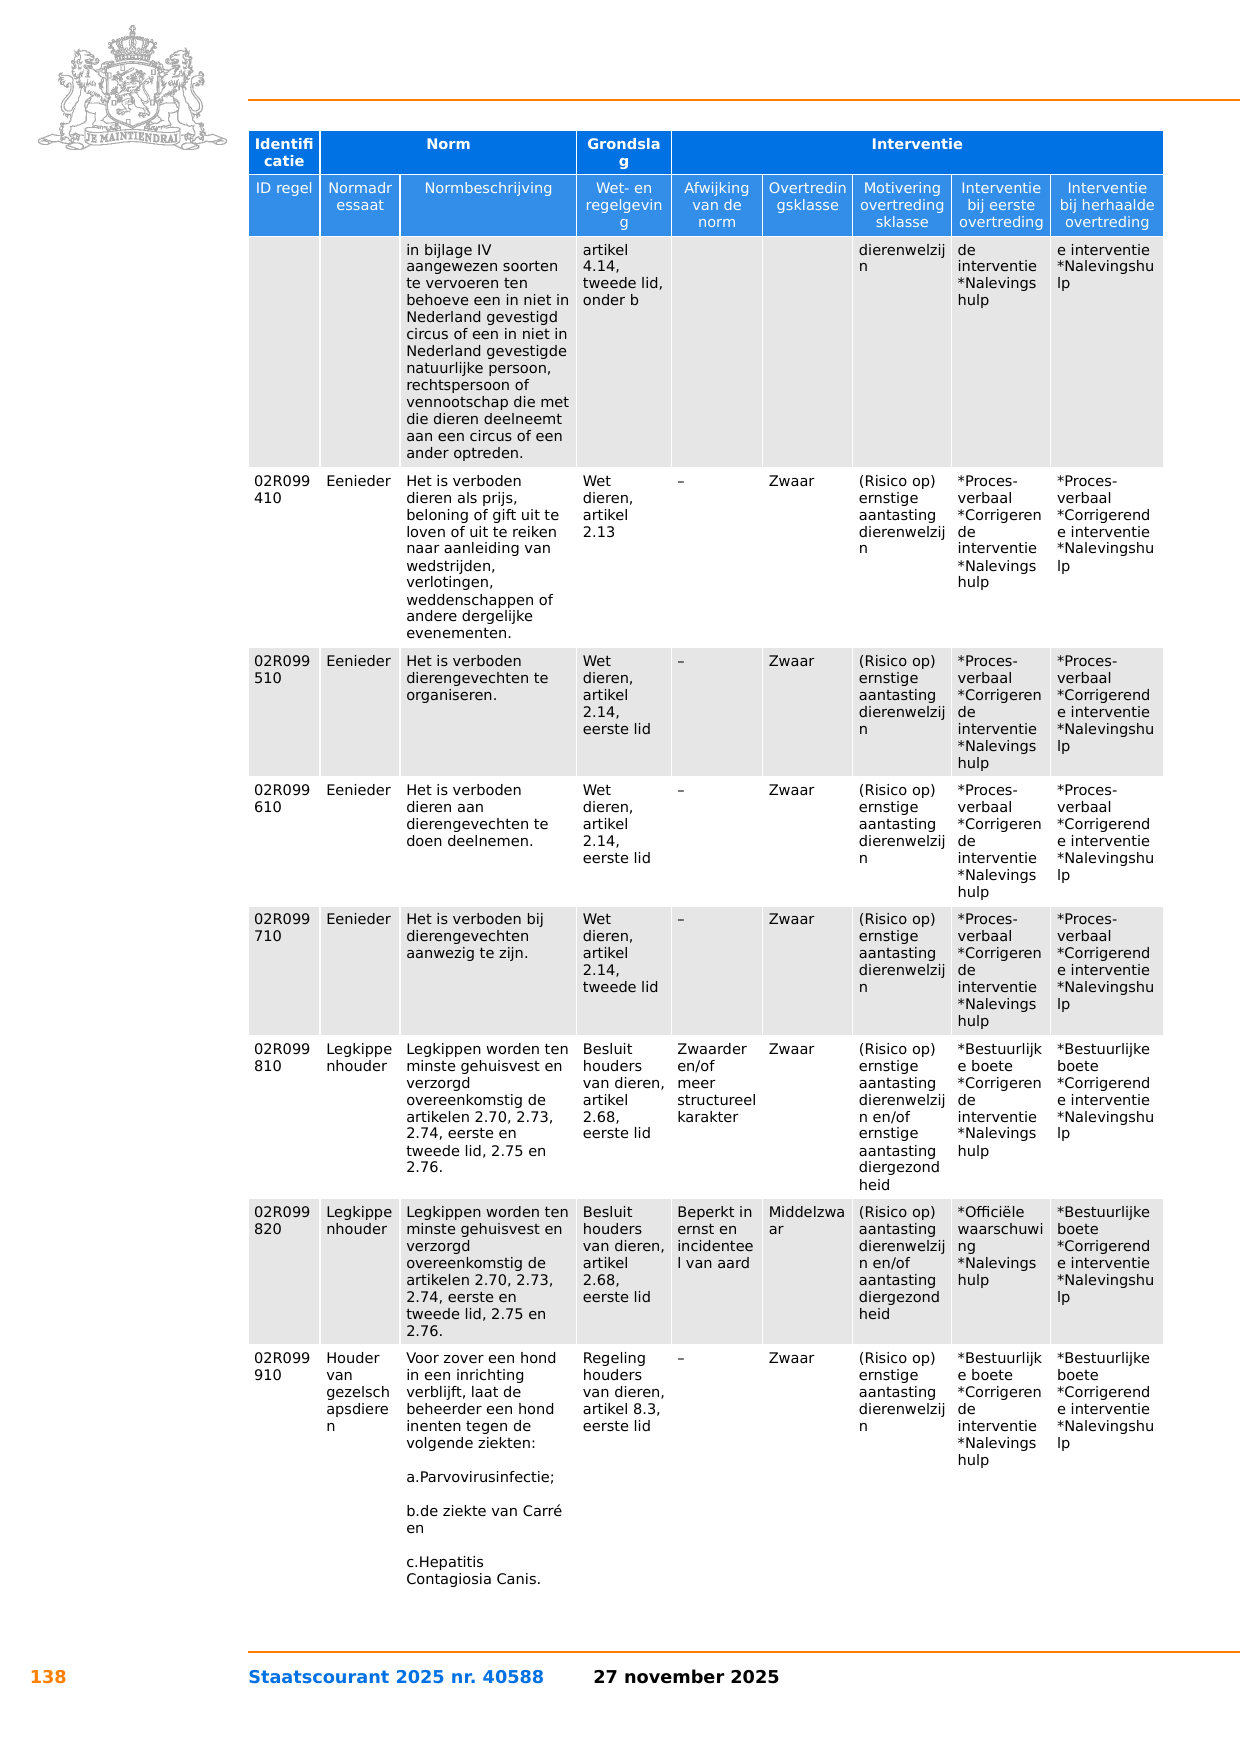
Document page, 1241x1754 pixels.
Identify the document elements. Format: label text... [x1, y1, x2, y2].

table_cell Wet dieren, artikel 2.14, eerste lid [577, 648, 671, 776]
table_cell Regeling houders van dieren, artikel 8.3, eerste lid [577, 1345, 671, 1592]
table_cell *Bestuurlijke boete *Corrigerende interventie *Nalevingshulp [1051, 1199, 1163, 1344]
table_cell *Proces-verbaal *Corrigerende interventie *Nalevingshulp [952, 907, 1050, 1035]
table_cell *Bestuurlijke boete *Corrigerende interventie *Nalevingshulp [1051, 1036, 1163, 1198]
table_cell Besluit houders van dieren, artikel 2.68, eerste lid [577, 1199, 671, 1344]
table_cell Legkippen worden ten minste gehuisvest en verzorgd overeenkomstig de artikelen 2.70, 2.73, 2.74, eerste en tweede lid, 2.75 en 2.76. [401, 1036, 576, 1198]
table_cell Eenieder [321, 648, 399, 776]
table_cell *Proces-verbaal *Corrigerende interventie *Nalevingshulp [952, 468, 1050, 647]
picture [38, 25, 227, 150]
table_cell Legkippenhouder [321, 1036, 399, 1198]
table_cell *Proces-verbaal *Corrigerende interventie *Nalevingshulp [952, 648, 1050, 776]
table_cell *Proces-verbaal *Corrigerende interventie *Nalevingshulp [1051, 907, 1163, 1035]
table_cell *Bestuurlijke boete *Corrigerende interventie *Nalevingshulp [1051, 1345, 1163, 1592]
table_cell (Risico op) ernstige aantasting dierenwelzijn [853, 907, 951, 1035]
table_cell (Risico op) ernstige aantasting dierenwelzijn [853, 648, 951, 776]
table_cell Eenieder [321, 777, 399, 906]
table_cell Het is verboden dieren aan dierengevechten te doen deelnemen. [401, 777, 576, 906]
table_cell *Bestuurlijke boete *Corrigerende interventie *Nalevingshulp [952, 1036, 1050, 1198]
table_header Identificatie [249, 131, 319, 174]
table_cell Het is verboden dierengevechten te organiseren. [401, 648, 576, 776]
table_cell Overtredingsklasse [763, 175, 852, 236]
table_cell Zwaar [763, 648, 852, 776]
table_cell Wet dieren, artikel 2.14, tweede lid [577, 907, 671, 1035]
table_cell (Risico op) ernstige aantasting dierenwelzijn en/of ernstige aantasting diergezondheid [853, 1036, 951, 1198]
table_cell Zwaarder en/of meer structureel karakter [672, 1036, 762, 1198]
table_cell Houder van gezelschapsdieren [321, 1345, 399, 1592]
table_cell – [672, 468, 762, 647]
table_cell 02R099410 [249, 468, 319, 647]
table_cell de interventie *Nalevingshulp [952, 237, 1050, 467]
table_cell Afwijking van de norm [672, 175, 762, 236]
table_cell Besluit houders van dieren, artikel 2.68, eerste lid [577, 1036, 671, 1198]
table_cell 02R099610 [249, 777, 319, 906]
table_cell Middelzwaar [763, 1199, 852, 1344]
table_cell Wet- en regelgeving [577, 175, 671, 236]
table_cell [321, 237, 399, 467]
table_cell Normadressaat [321, 175, 399, 236]
table_cell 02R099820 [249, 1199, 319, 1344]
table_cell *Proces-verbaal *Corrigerende interventie *Nalevingshulp [952, 777, 1050, 906]
table_header Grondslag [577, 131, 671, 174]
table_header Interventie [672, 131, 1163, 174]
table_cell – [672, 648, 762, 776]
table_cell *Proces-verbaal *Corrigerende interventie *Nalevingshulp [1051, 648, 1163, 776]
table_cell (Risico op) aantasting dierenwelzijn en/of aantasting diergezondheid [853, 1199, 951, 1344]
table_cell 02R099810 [249, 1036, 319, 1198]
table_cell Voor zover een hond in een inrichting verblijft, laat de beheerder een hond inenten tegen de volgende ziekten: a.Parvovirusinfectie; b.de ziekte van Carré en c.Hepatitis Contagiosia Canis. [401, 1345, 576, 1592]
table_cell in bijlage IV aangewezen soorten te vervoeren ten behoeve een in niet in Nederland gevestigd circus of een in niet in Nederland gevestigde natuurlijke persoon, rechtspersoon of vennootschap die met die dieren deelneemt aan een circus of een ander optreden. [401, 237, 576, 467]
table_cell Zwaar [763, 1345, 852, 1592]
table_cell 02R099910 [249, 1345, 319, 1592]
table_cell e interventie *Nalevingshulp [1051, 237, 1163, 467]
table_cell Normbeschrijving [401, 175, 576, 236]
table_cell – [672, 907, 762, 1035]
table_cell Interventie bij eerste overtreding [952, 175, 1050, 236]
table_cell *Officiële waarschuwing *Nalevingshulp [952, 1199, 1050, 1344]
table_cell ID regel [249, 175, 319, 236]
table_cell Eenieder [321, 468, 399, 647]
table_cell 02R099510 [249, 648, 319, 776]
table_cell – [672, 777, 762, 906]
table_cell *Proces-verbaal *Corrigerende interventie *Nalevingshulp [1051, 468, 1163, 647]
table_cell (Risico op) ernstige aantasting dierenwelzijn [853, 777, 951, 906]
table_cell Het is verboden dieren als prijs, beloning of gift uit te loven of uit te reiken naar aanleiding van wedstrijden, verlotingen, weddenschappen of andere dergelijke evenementen. [401, 468, 576, 647]
table_cell *Bestuurlijke boete *Corrigerende interventie *Nalevingshulp [952, 1345, 1050, 1592]
table_cell Zwaar [763, 777, 852, 906]
table_cell Het is verboden bij dierengevechten aanwezig te zijn. [401, 907, 576, 1035]
table_cell Zwaar [763, 468, 852, 647]
table_cell 02R099710 [249, 907, 319, 1035]
table_cell (Risico op) ernstige aantasting dierenwelzijn [853, 1345, 951, 1592]
table_cell Interventie bij herhaalde overtreding [1051, 175, 1163, 236]
table_cell Motivering overtredingsklasse [853, 175, 951, 236]
table_cell Legkippenhouder [321, 1199, 399, 1344]
table_cell Wet dieren, artikel 2.13 [577, 468, 671, 647]
table_cell Wet dieren, artikel 2.14, eerste lid [577, 777, 671, 906]
table_header Norm [321, 131, 576, 174]
table_cell [249, 237, 319, 467]
table_cell dierenwelzijn [853, 237, 951, 467]
table_cell Eenieder [321, 907, 399, 1035]
table_cell Zwaar [763, 1036, 852, 1198]
table_cell – [672, 1345, 762, 1592]
table_cell (Risico op) ernstige aantasting dierenwelzijn [853, 468, 951, 647]
table_cell Zwaar [763, 907, 852, 1035]
table_cell [672, 237, 762, 467]
table_cell artikel 4.14, tweede lid, onder b [577, 237, 671, 467]
table_cell Beperkt in ernst en incidenteel van aard [672, 1199, 762, 1344]
table_cell Legkippen worden ten minste gehuisvest en verzorgd overeenkomstig de artikelen 2.70, 2.73, 2.74, eerste en tweede lid, 2.75 en 2.76. [401, 1199, 576, 1344]
table_cell [763, 237, 852, 467]
table_cell *Proces-verbaal *Corrigerende interventie *Nalevingshulp [1051, 777, 1163, 906]
